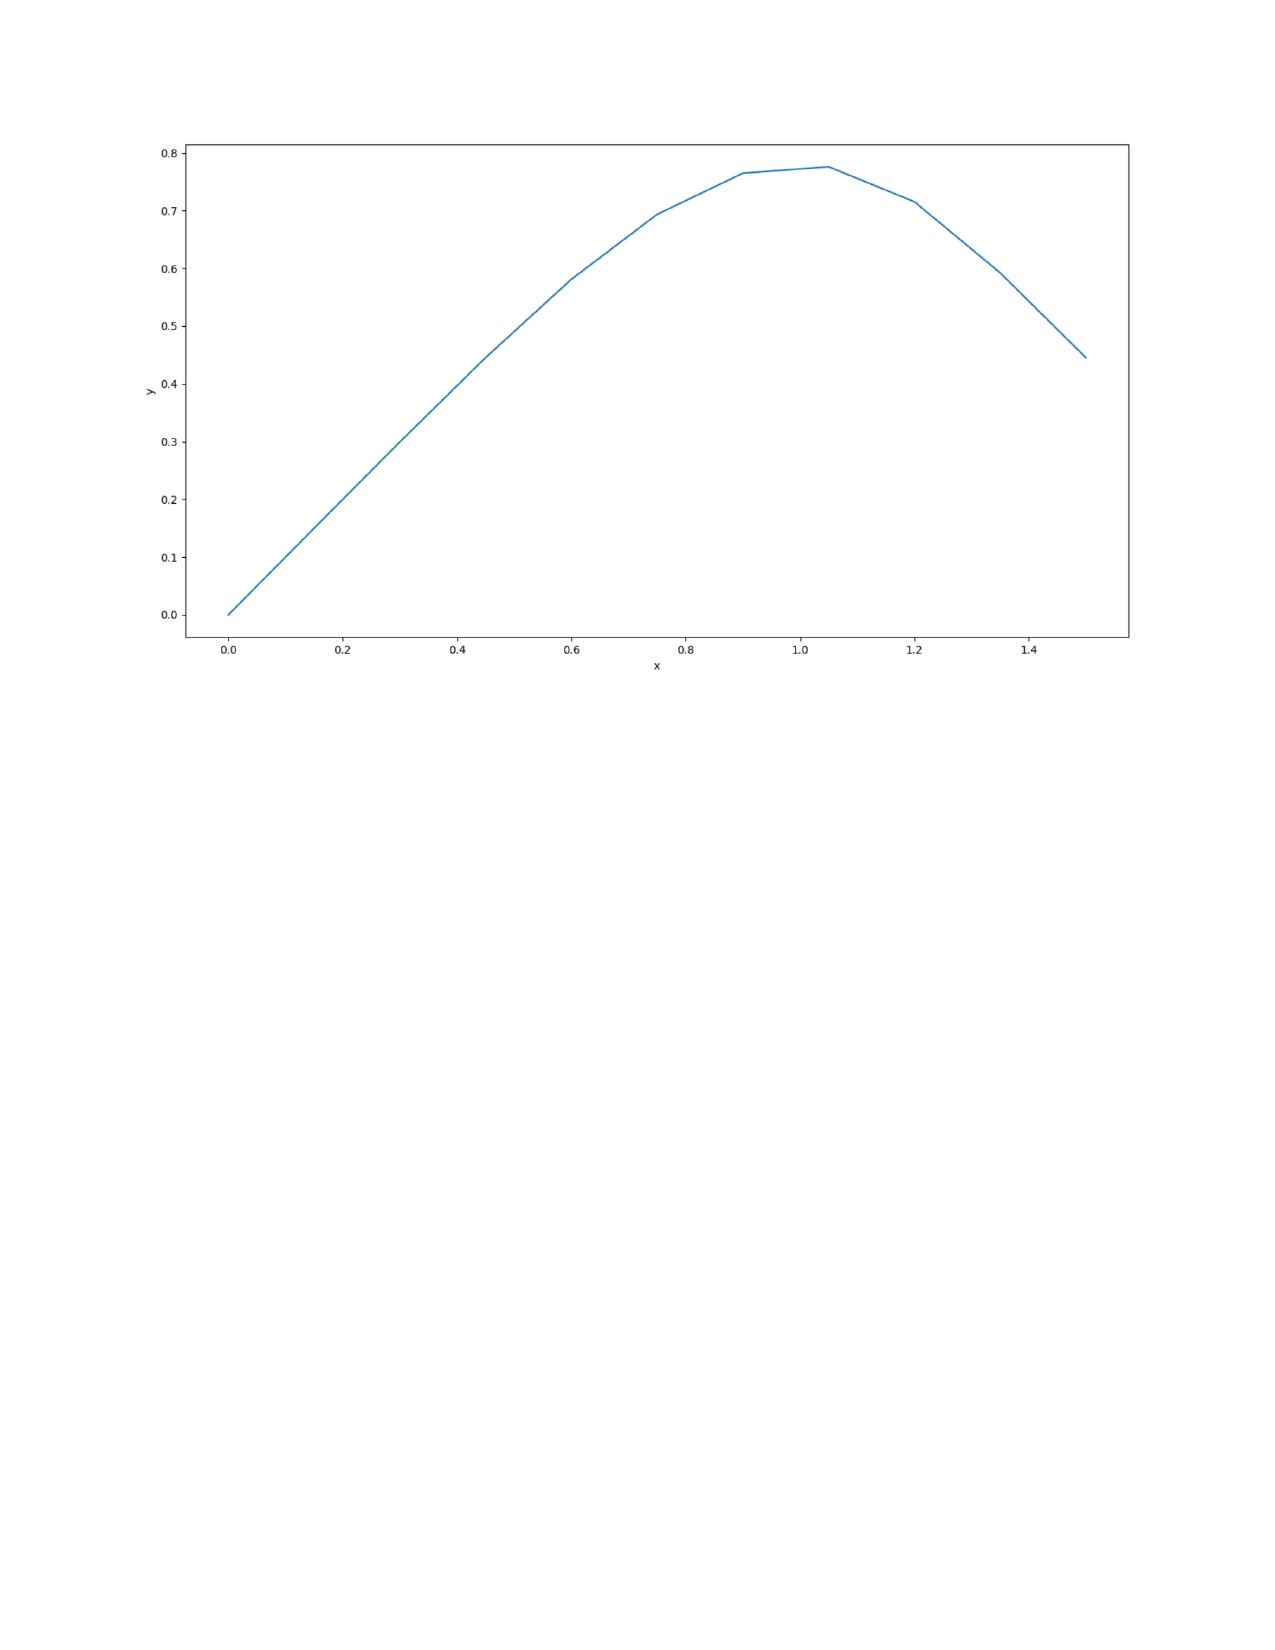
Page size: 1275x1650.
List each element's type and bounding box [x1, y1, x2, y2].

picture [118, 118, 1157, 681]
